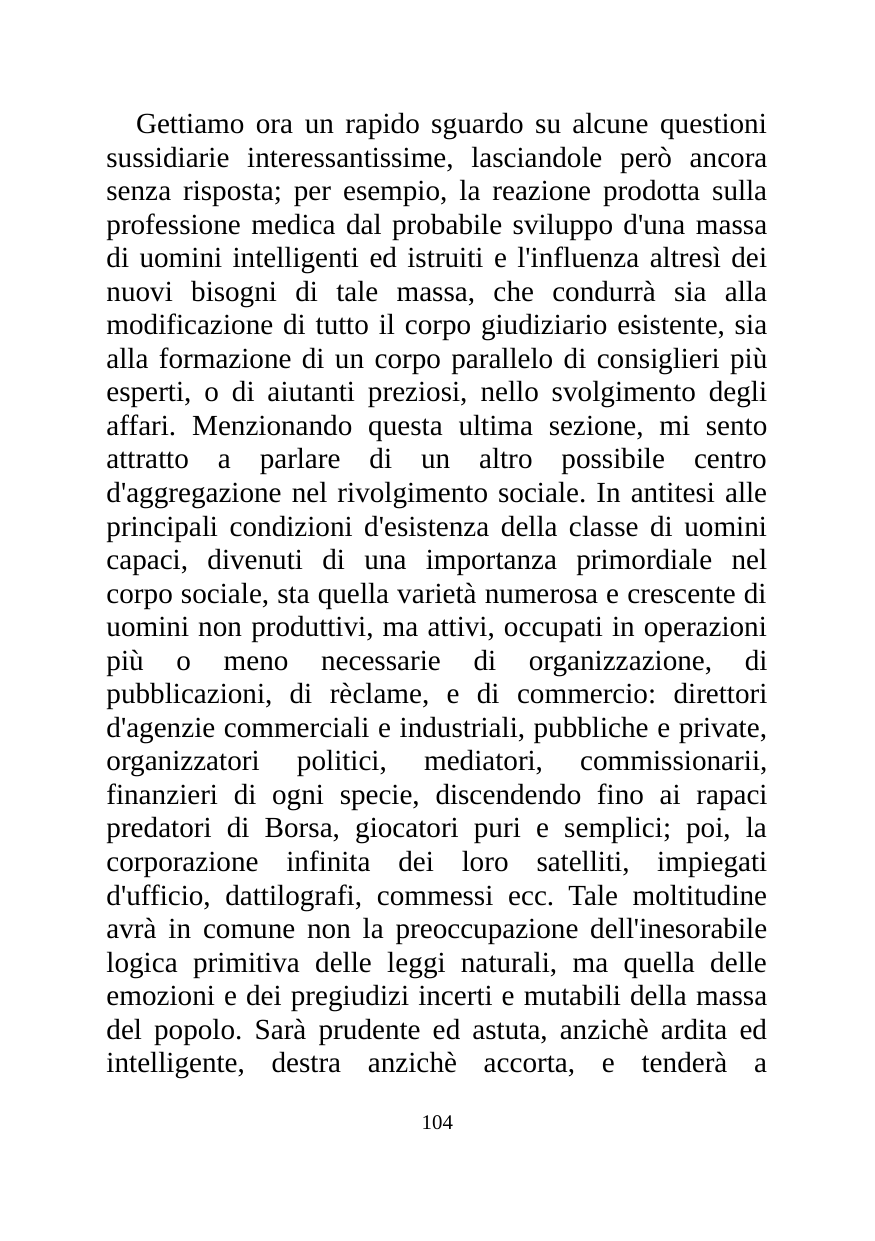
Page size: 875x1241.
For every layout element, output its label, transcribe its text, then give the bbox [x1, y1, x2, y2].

text Gettiamo ora un rapido sguardo su alcune questioni sussidiarie interessantissime, lasciandole però ancora senza risposta; per esempio, la reazione prodotta sulla professione medica dal probabile sviluppo d'una massa di uomini intelligenti ed istruiti e l'influenza altresì dei nuovi bisogni di tale massa, che condurrà sia alla modificazione di tutto il corpo giudiziario esistente, sia alla formazione di un corpo parallelo di consiglieri più esperti, o di aiutanti preziosi, nello svolgimento degli affari. Menzionando questa ultima sezione, mi sento attratto a parlare di un altro possibile centro d'aggregazione nel rivolgimento sociale. In antitesi alle principali condizioni d'esistenza della classe di uomini capaci, divenuti di una importanza primordiale nel corpo sociale, sta quella varietà numerosa e crescente di uomini non produttivi, ma attivi, occupati in operazioni più o meno necessarie di organizzazione, di pubblicazioni, di rèclame, e di commercio: direttori d'agenzie commerciali e industriali, pubbliche e private, organizzatori politici, mediatori, commissionarii, finanzieri di ogni specie, discendendo fino ai rapaci predatori di Borsa, giocatori puri e semplici; poi, la corporazione infinita dei loro satelliti, impiegati d'ufficio, dattilografi, commessi ecc. Tale moltitudine avrà in comune non la preoccupazione dell'inesorabile logica primitiva delle leggi naturali, ma quella delle emozioni e dei pregiudizi incerti e mutabili della massa del popolo. Sarà prudente ed astuta, anzichè ardita ed intelligente, destra anzichè accorta, e tenderà a [106, 106, 768, 1079]
